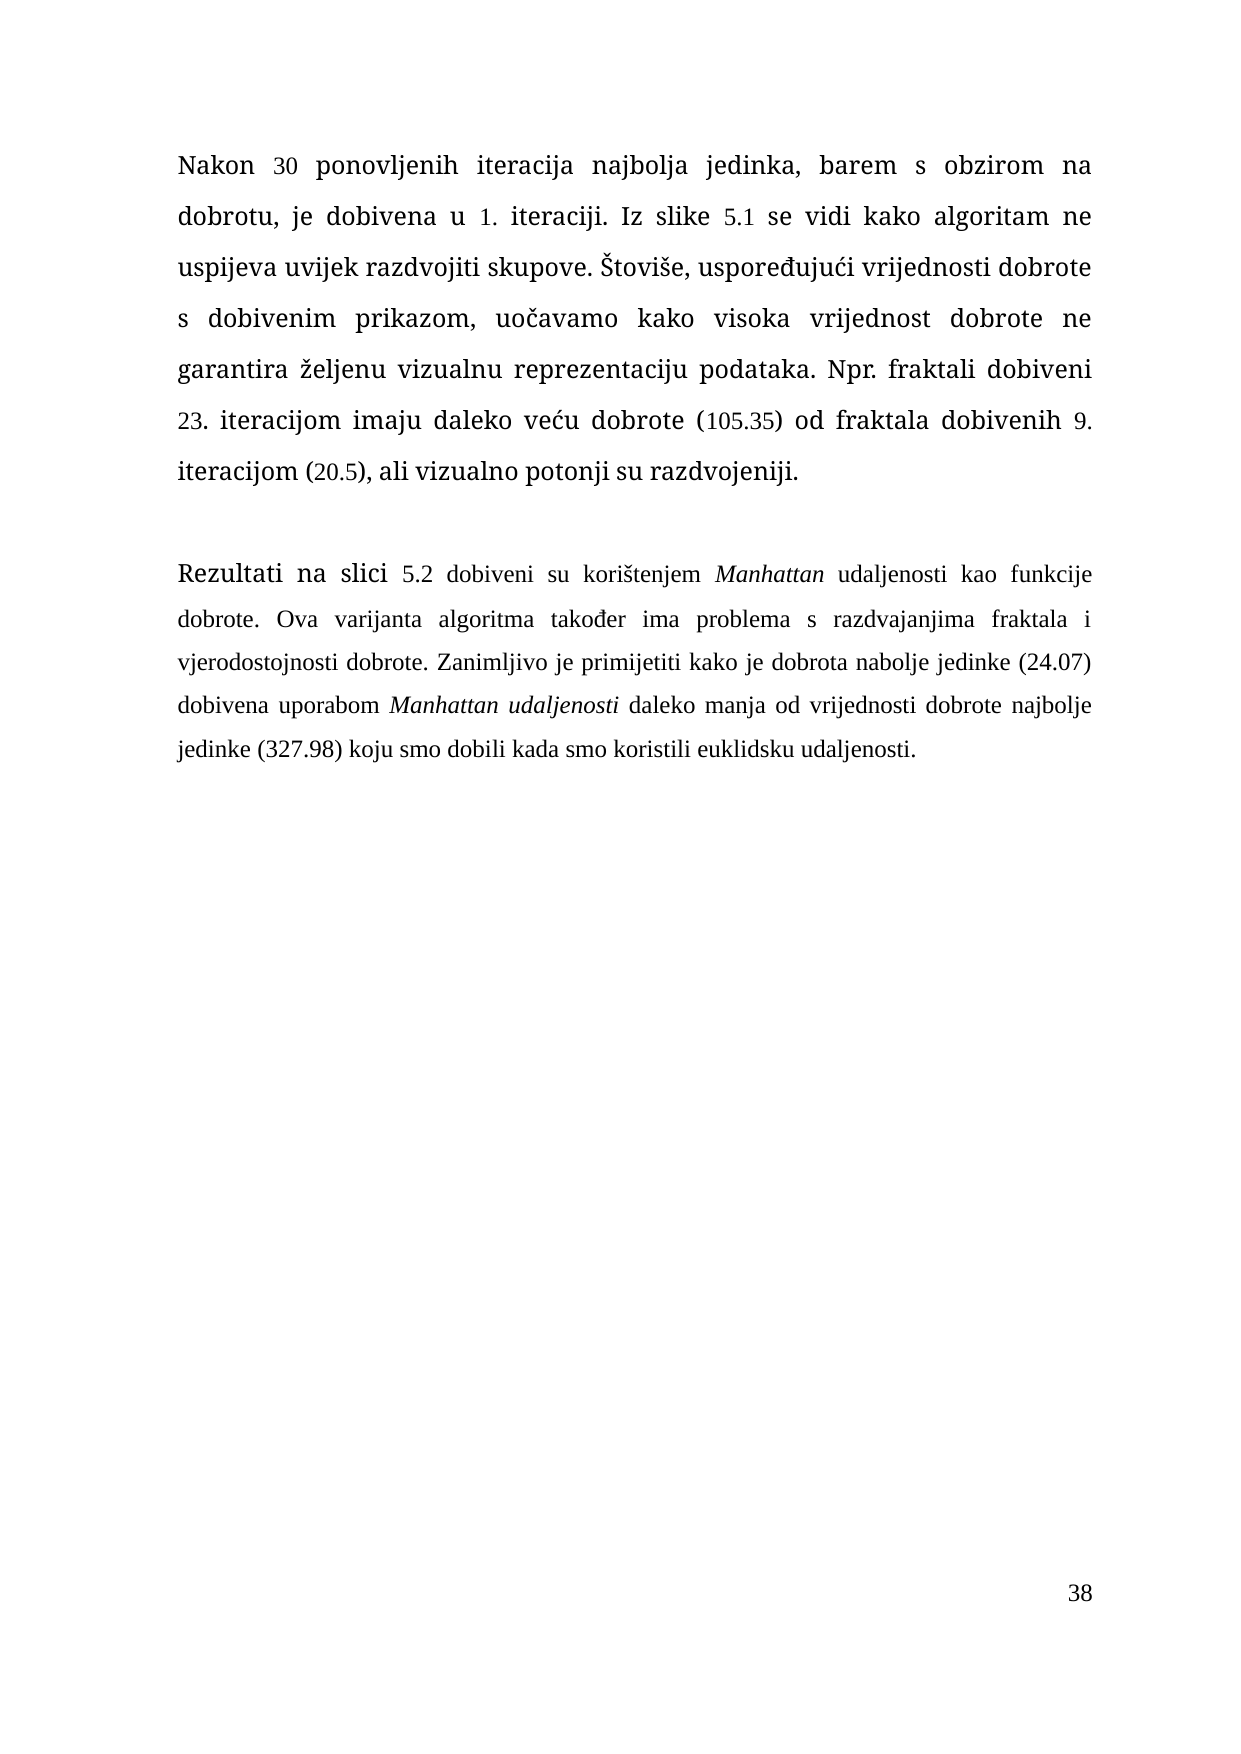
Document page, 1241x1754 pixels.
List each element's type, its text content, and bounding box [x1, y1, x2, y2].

text Rezultati na slici 5.2 dobiveni su korištenjem Manhattan udaljenosti kao funkcije dobrote. Ova varijanta algoritma također ima problema s razdvajanjima fraktala i vjerodostojnosti dobrote. Zanimljivo je primijetiti kako je dobrota nabolje jedinke (24.07) dobivena uporabom Manhattan udaljenosti daleko manja od vrijednosti dobrote najbolje jedinke (327.98) koju smo dobili kada smo koristili euklidsku udaljenosti. [177, 556, 1093, 762]
text Nakon 30 ponovljenih iteracija najbolja jedinka, barem s obzirom na dobrotu, je dobivena u 1. iteraciji. Iz slike 5.1 se vidi kako algoritam ne uspijeva uvijek razdvojiti skupove. Štoviše, uspoređujući vrijednosti dobrote s dobivenim prikazom, uočavamo kako visoka vrijednost dobrote ne garantira željenu vizualnu reprezentaciju podataka. Npr. fraktali dobiveni 23. iteracijom imaju daleko veću dobrote (105.35) od fraktala dobivenih 9. iteracijom (20.5), ali vizualno potonji su razdvojeniji. [177, 148, 1093, 488]
